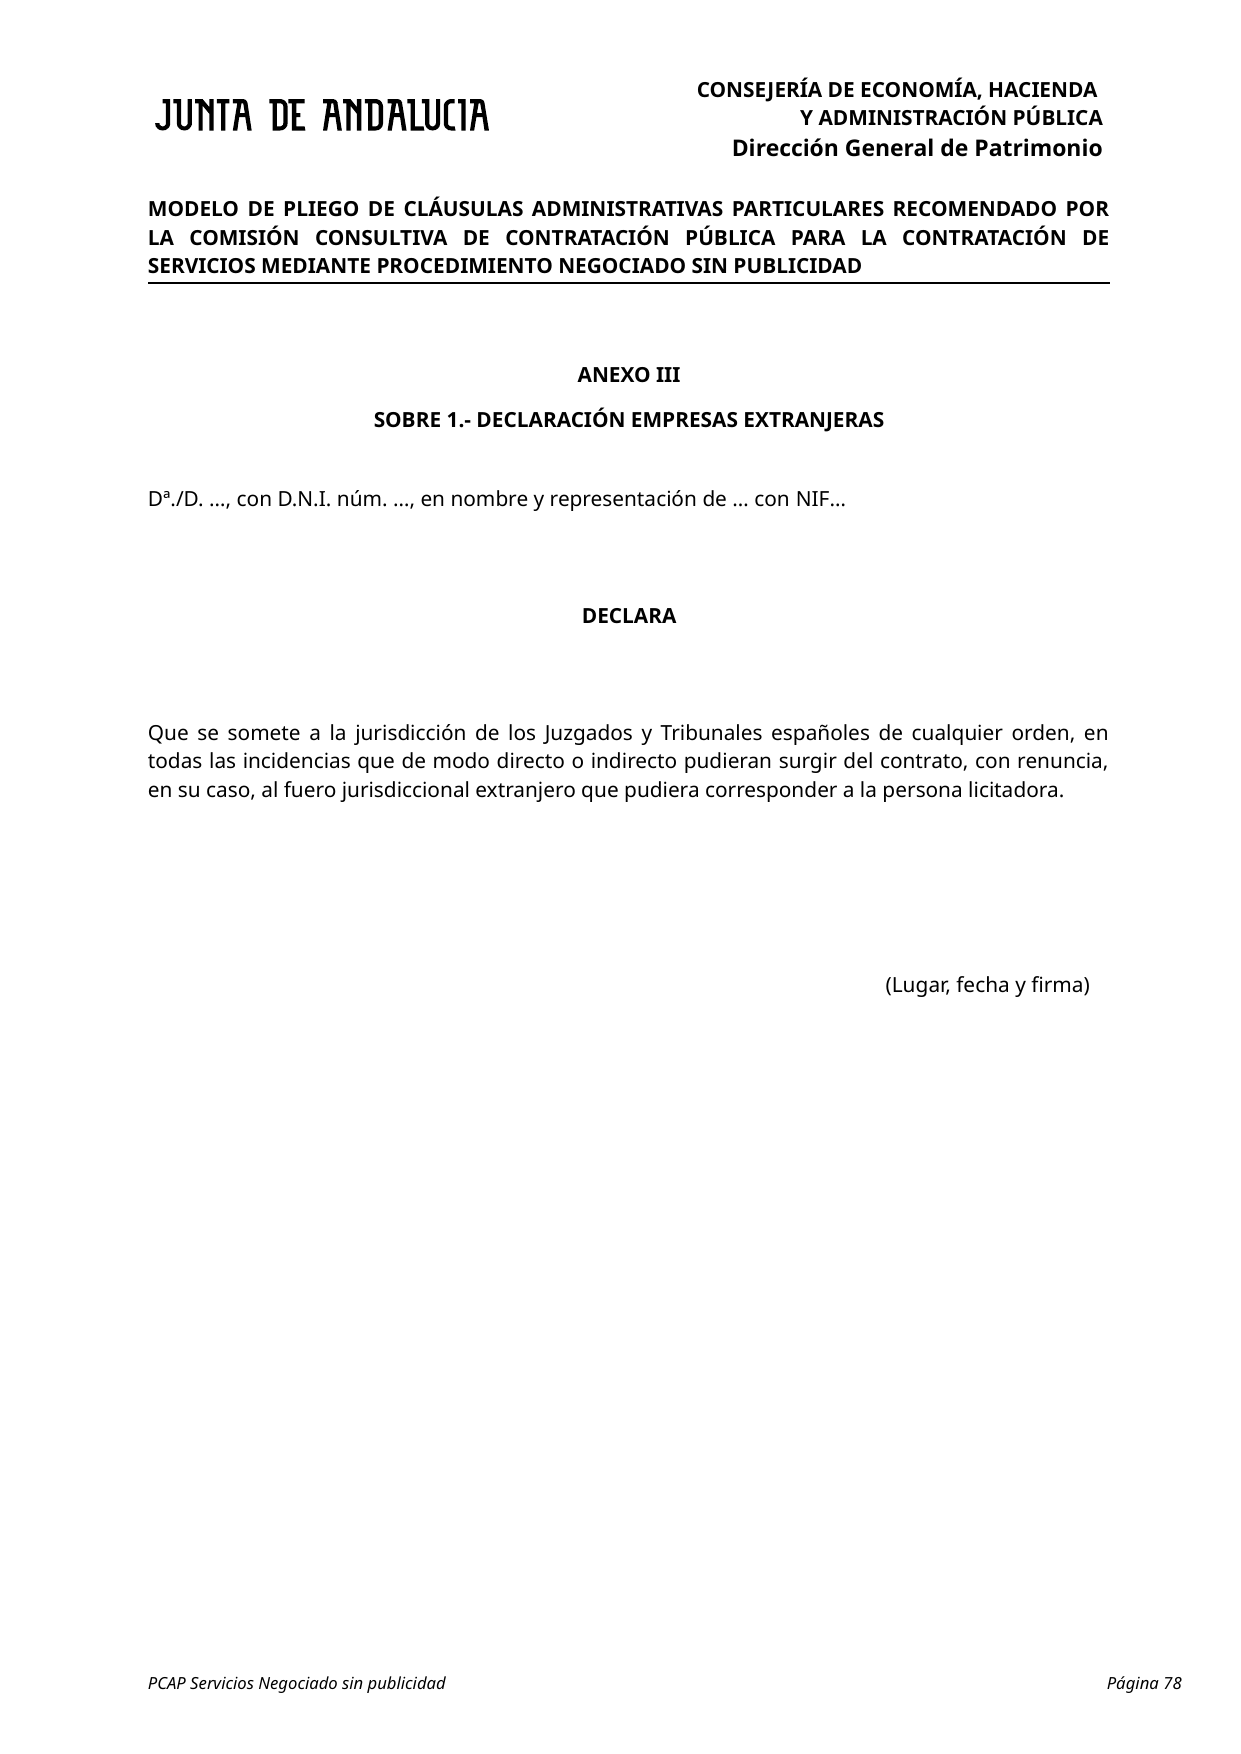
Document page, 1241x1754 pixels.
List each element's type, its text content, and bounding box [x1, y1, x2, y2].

text MODELO DE PLIEGO DE CLÁUSULAS ADMINISTRATIVAS PARTICULARES RECOMENDADO POR LA COMISIÓN CONSULTIVA DE CONTRATACIÓN PÚBLICA PARA LA CONTRATACIÓN DE SERVICIOS MEDIANTE PROCEDIMIENTO NEGOCIADO SIN PUBLICIDAD [148, 194, 1110, 282]
text SOBRE 1.- DECLARACIÓN EMPRESAS EXTRANJERAS [148, 406, 1110, 434]
text DECLARA [148, 601, 1110, 629]
text Que se somete a la jurisdicción de los Juzgados y Tribunales españoles de cualquier orden, en todas las incidencias que de modo directo o indirecto pudieran surgir del contrato, con renuncia, en su caso, al fuero jurisdiccional extranjero que pudiera corresponder a la persona licitadora. [148, 718, 1110, 803]
subtitle ANEXO III [148, 361, 1110, 389]
text (Lugar, fecha y firma) [812, 970, 1110, 999]
text Dª./D. …, con D.N.I. núm. …, en nombre y representación de … con NIF… [148, 484, 1110, 512]
